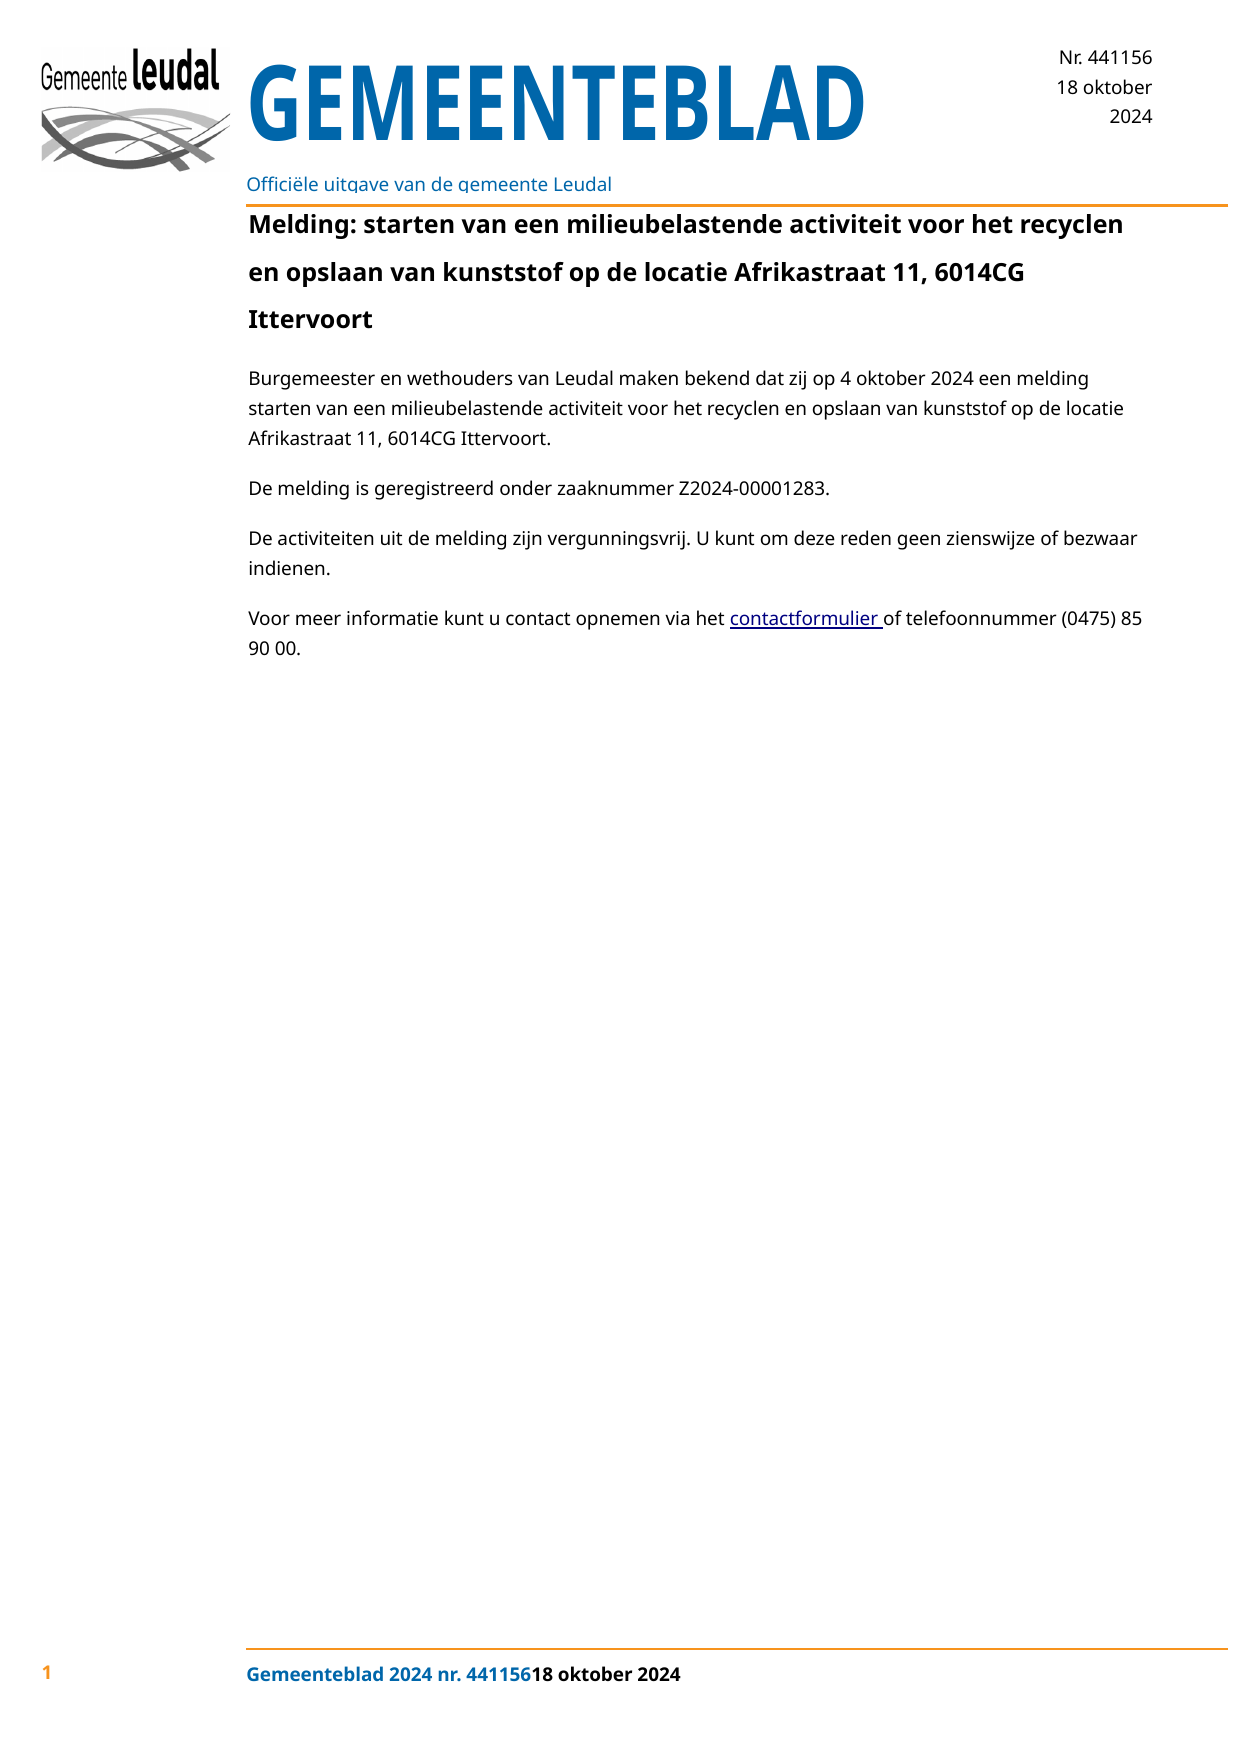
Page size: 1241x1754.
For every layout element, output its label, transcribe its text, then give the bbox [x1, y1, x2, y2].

text De melding is geregistreerd onder zaaknummer Z2024-00001283. [248, 475, 1152, 501]
text De activiteiten uit de melding zijn vergunningsvrij. U kunt om deze reden geen zienswijze of bezwaar indienen. [248, 526, 1152, 581]
picture [41, 47, 231, 172]
text Burgemeester en wethouders van Leudal maken bekend dat zij op 4 oktober 2024 een melding starten van een milieubelastende activiteit voor het recyclen en opslaan van kunststof op de locatie Afrikastraat 11, 6014CG Ittervoort. [248, 366, 1152, 450]
text Voor meer informatie kunt u contact opnemen via het contactformulier of telefoonnummer (0475) 85 90 00. [248, 606, 1152, 661]
text Melding: starten van een milieubelastende activiteit voor het recyclen en opslaan van kunststof op de locatie Afrikastraat 11, 6014CG Ittervoort [248, 207, 1152, 336]
